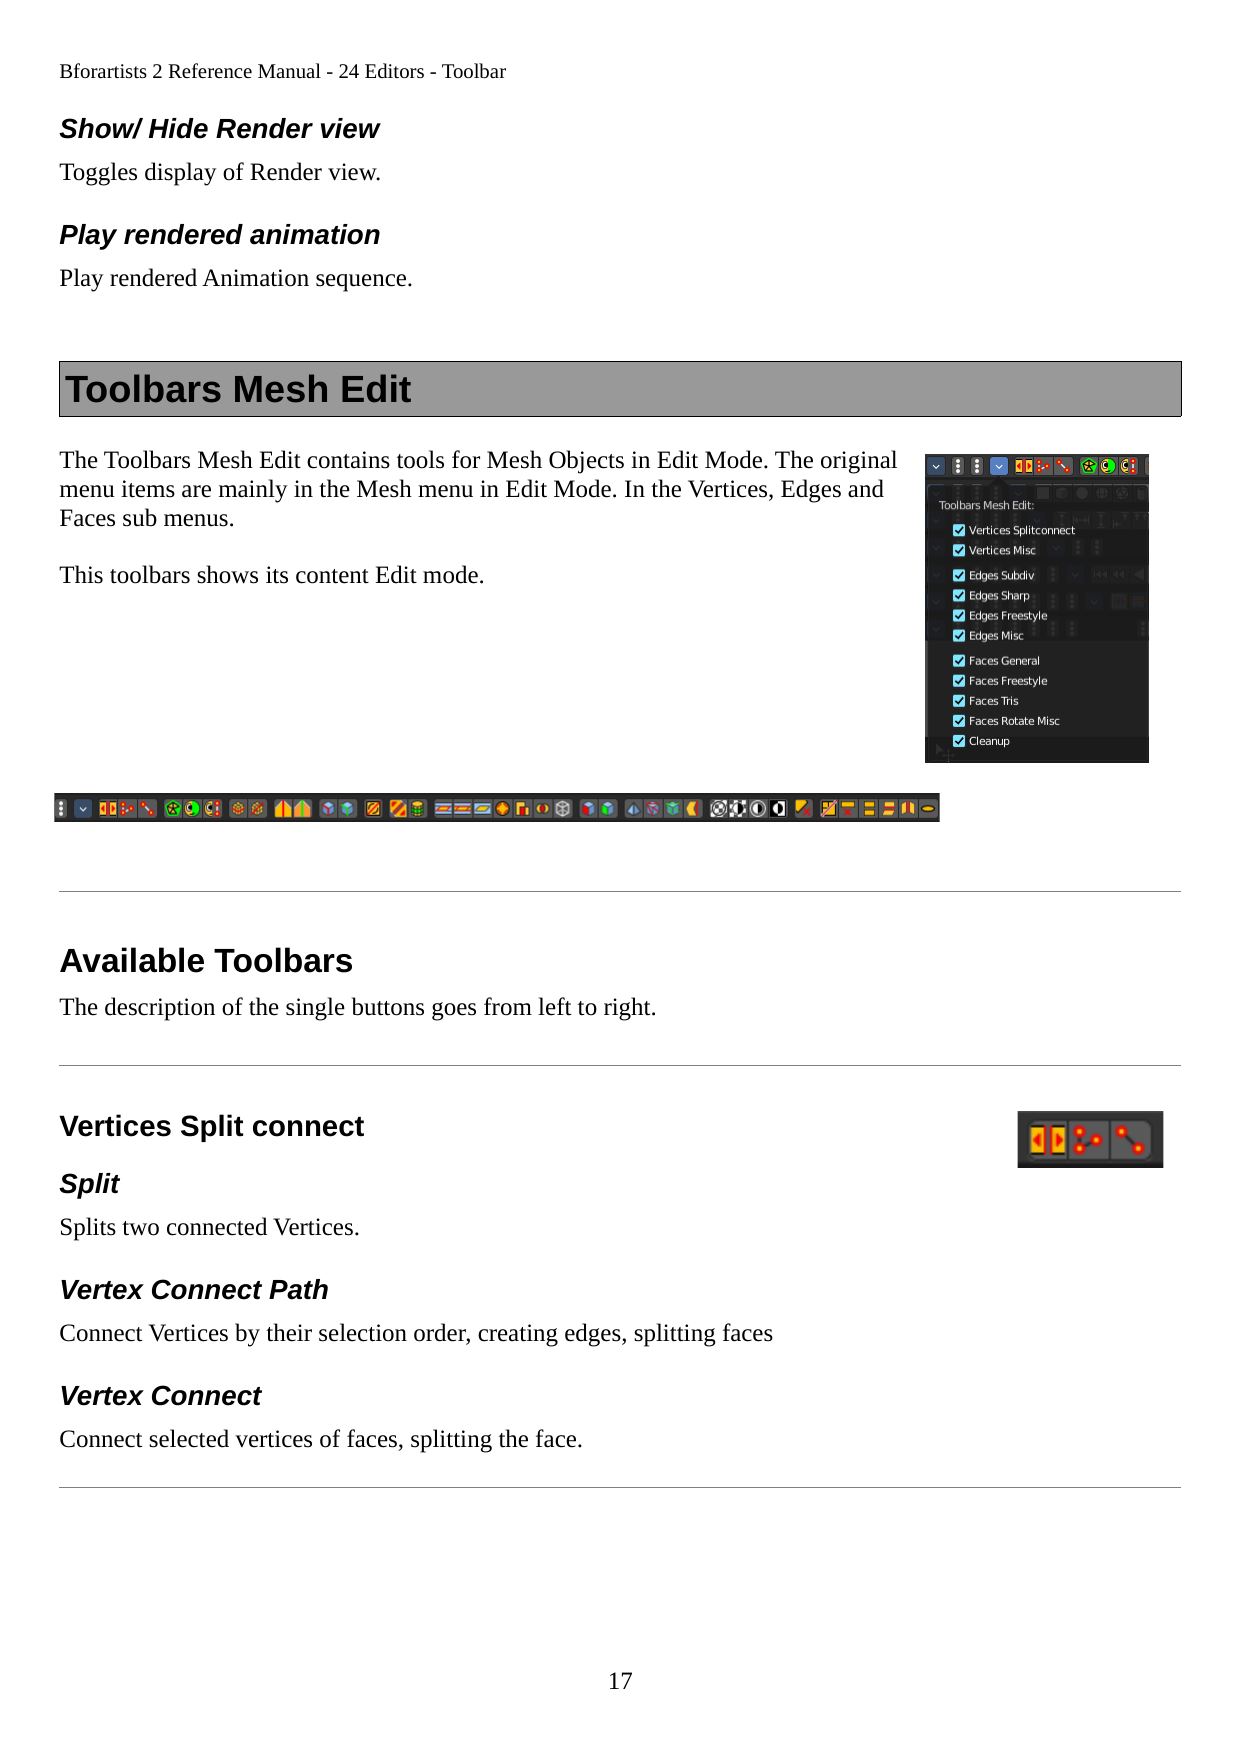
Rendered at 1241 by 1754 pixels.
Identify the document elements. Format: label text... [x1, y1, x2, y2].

text Toggles display of Render view. [59, 157, 1181, 186]
picture [925, 454, 1149, 763]
subtitle Split [59, 1167, 1181, 1199]
table_header Toolbars Mesh Edit [60, 362, 1181, 416]
subtitle Available Toolbars [59, 941, 1181, 980]
picture [54, 793, 940, 822]
text Connect selected vertices of faces, splitting the face. [59, 1424, 1181, 1452]
subtitle Vertices Split connect [59, 1109, 1181, 1142]
text Play rendered Animation sequence. [59, 263, 1181, 292]
text Connect Vertices by their selection order, creating edges, splitting faces [59, 1318, 1181, 1347]
picture [1017, 1111, 1164, 1168]
text This toolbars shows its content Edit mode. [59, 560, 925, 589]
subtitle Vertex Connect Path [59, 1273, 1181, 1305]
subtitle Play rendered animation [59, 218, 1181, 250]
text Splits two connected Vertices. [59, 1212, 1181, 1241]
text [1149, 560, 1181, 589]
text The description of the single buttons goes from left to right. [59, 992, 1181, 1021]
subtitle Vertex Connect [59, 1379, 1181, 1411]
text The Toolbars Mesh Edit contains tools for Mesh Objects in Edit Mode. The original menu items are mainly in the Mesh menu in Edit Mode. In the Vertices, Edges and Faces sub menus. [59, 445, 1181, 531]
subtitle Show/ Hide Render view [59, 113, 1181, 144]
